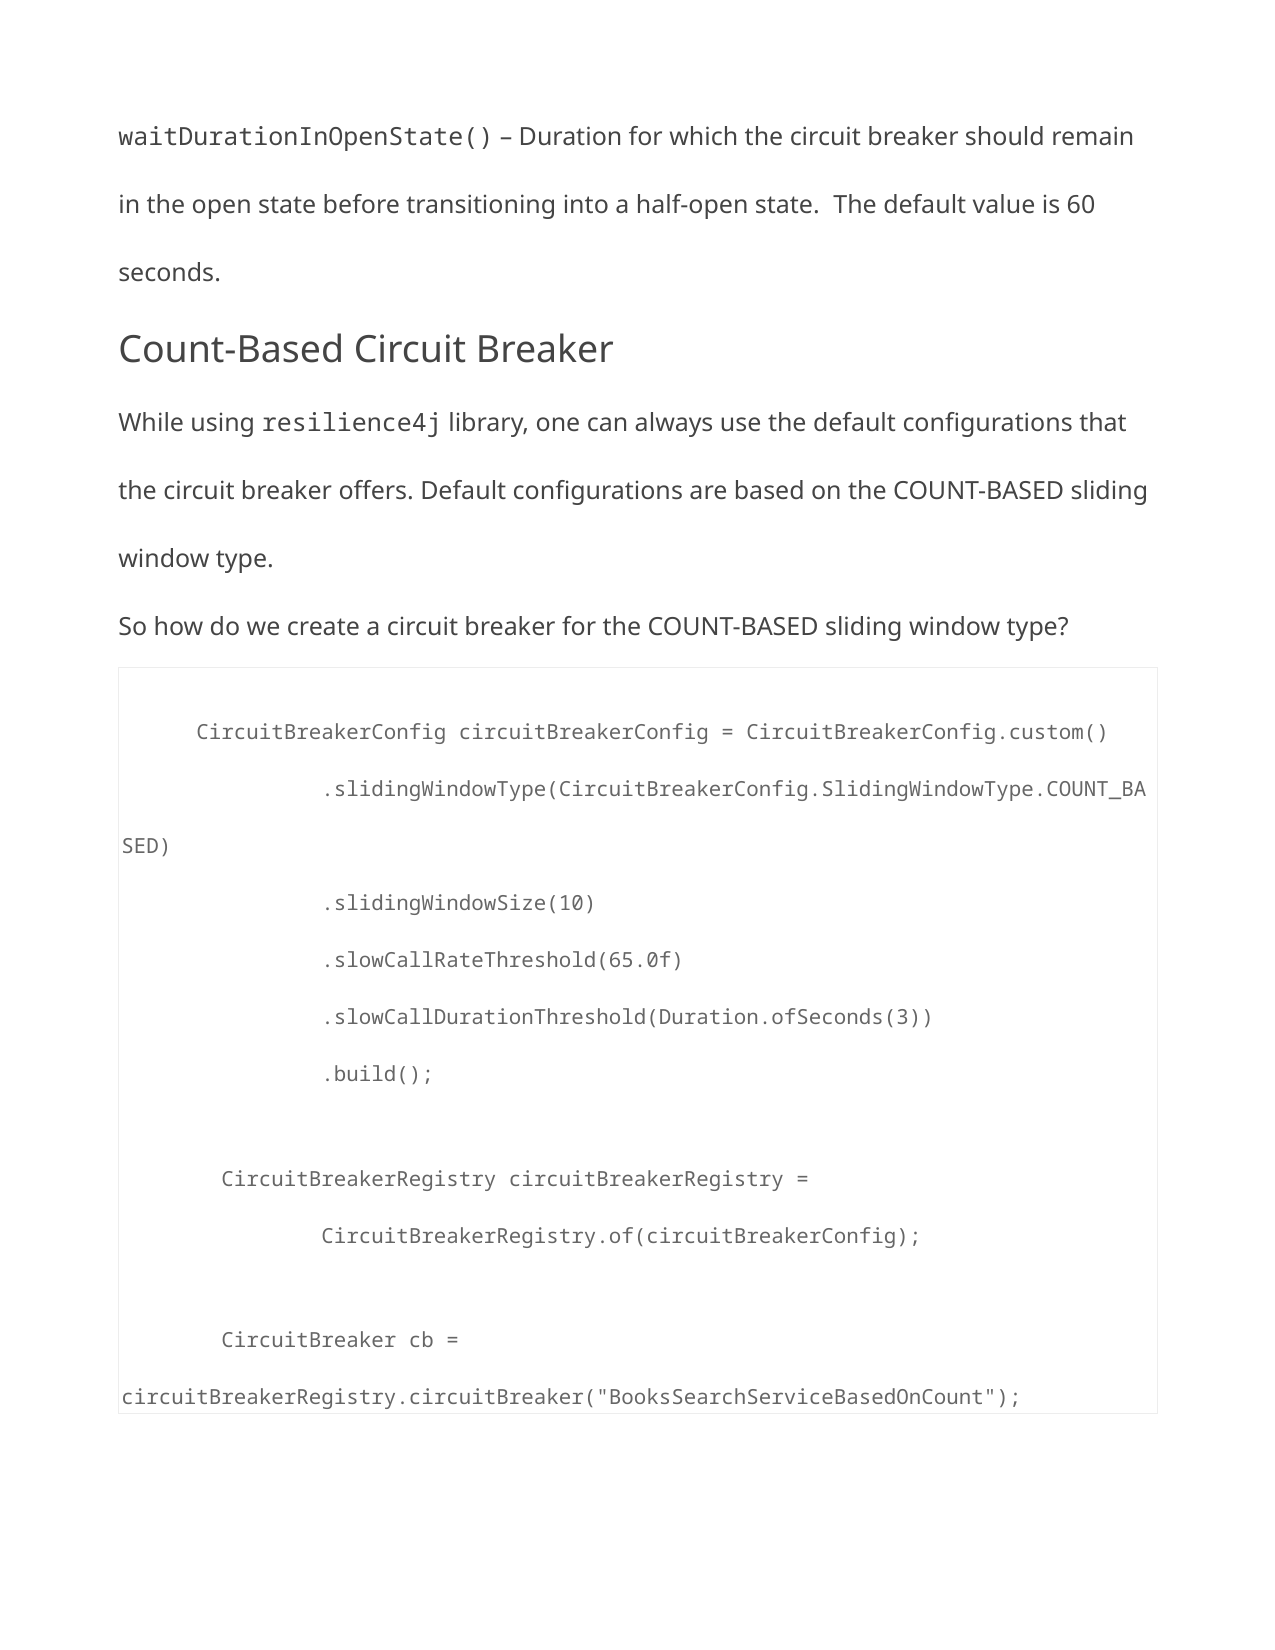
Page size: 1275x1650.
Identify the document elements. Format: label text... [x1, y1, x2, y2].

text CircuitBreaker cb = circuitBreakerRegistry.circuitBreaker("BooksSearchServiceBasedOnCount"); [119, 1322, 1157, 1413]
text So how do we create a circuit breaker for the COUNT-BASED sliding window type? [118, 608, 1157, 643]
text CircuitBreakerRegistry circuitBreakerRegistry = [119, 1161, 1157, 1192]
text .slowCallDurationThreshold(Duration.ofSeconds(3)) [119, 999, 1157, 1031]
text .slidingWindowType(CircuitBreakerConfig.SlidingWindowType.COUNT_BASED) [119, 771, 1157, 859]
text CircuitBreakerConfig circuitBreakerConfig = CircuitBreakerConfig.custom() [119, 714, 1157, 746]
text .slowCallRateThreshold(65.0f) [119, 942, 1157, 974]
text While using resilience4j library, one can always use the default configurations that the circuit breaker offers. Default configurations are based on the COUNT-BASED sliding window type. [118, 404, 1157, 574]
text .slidingWindowSize(10) [119, 885, 1157, 917]
text CircuitBreakerRegistry.of(circuitBreakerConfig); [119, 1218, 1157, 1249]
subtitle Count-Based Circuit Breaker [118, 322, 1157, 373]
text waitDurationInOpenState() – Duration for which the circuit breaker should remain in the open state before transitioning into a half-open state. The default value is 60 seconds. [118, 118, 1157, 288]
text .build(); [119, 1056, 1157, 1088]
